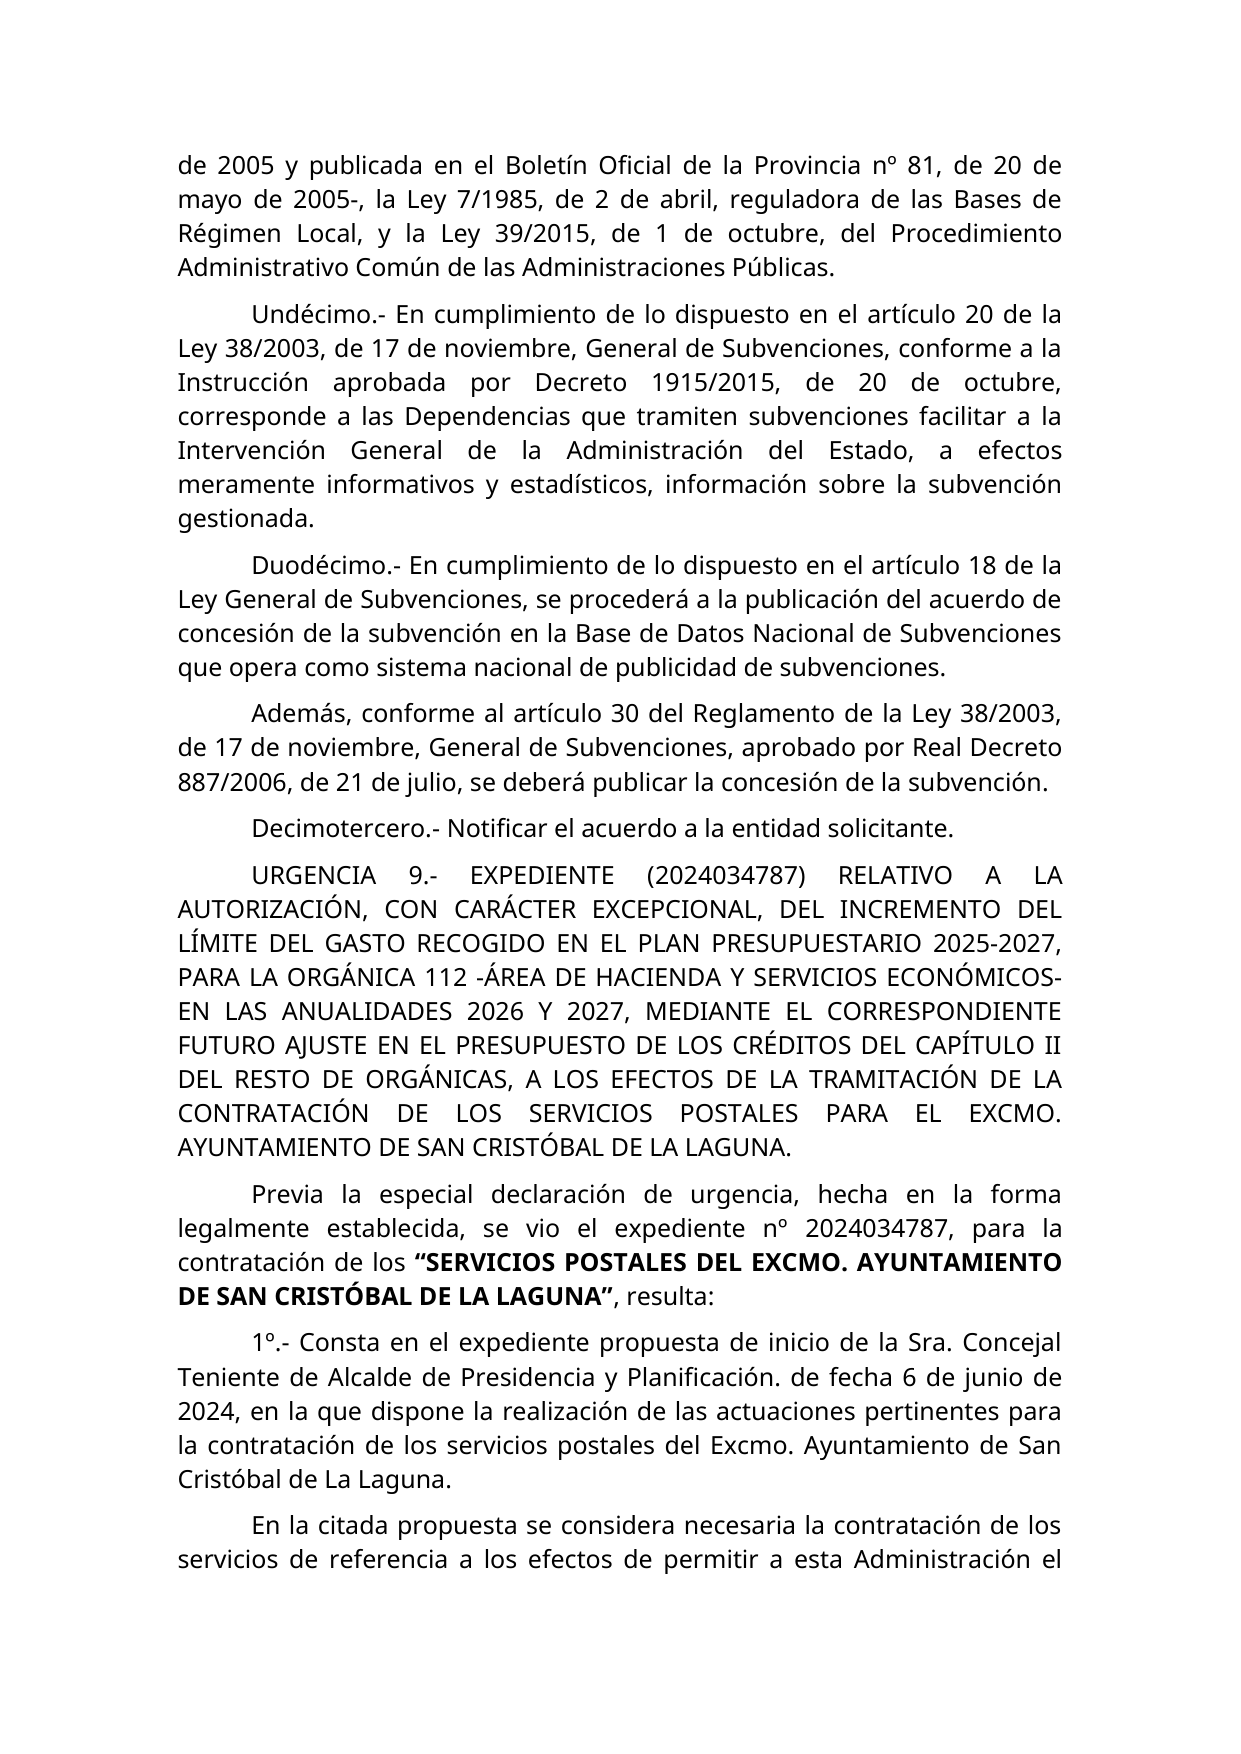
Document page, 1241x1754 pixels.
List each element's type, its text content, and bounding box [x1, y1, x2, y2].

text Decimotercero.- Notificar el acuerdo a la entidad solicitante. [177, 811, 1063, 845]
text En la citada propuesta se considera necesaria la contratación de los servicios de referencia a los efectos de permitir a esta Administración el [177, 1508, 1063, 1576]
text Previa la especial declaración de urgencia, hecha en la forma legalmente establecida, se vio el expediente nº 2024034787, para la contratación de los “SERVICIOS POSTALES DEL EXCMO. AYUNTAMIENTO DE SAN CRISTÓBAL DE LA LAGUNA”, resulta: [177, 1176, 1063, 1313]
text URGENCIA 9.- EXPEDIENTE (2024034787) RELATIVO A LA AUTORIZACIÓN, CON CARÁCTER EXCEPCIONAL, DEL INCREMENTO DEL LÍMITE DEL GASTO RECOGIDO EN EL PLAN PRESUPUESTARIO 2025-2027, PARA LA ORGÁNICA 112 -ÁREA DE HACIENDA Y SERVICIOS ECONÓMICOS- EN LAS ANUALIDADES 2026 Y 2027, MEDIANTE EL CORRESPONDIENTE FUTURO AJUSTE EN EL PRESUPUESTO DE LOS CRÉDITOS DEL CAPÍTULO II DEL RESTO DE ORGÁNICAS, A LOS EFECTOS DE LA TRAMITACIÓN DE LA CONTRATACIÓN DE LOS SERVICIOS POSTALES PARA EL EXCMO. AYUNTAMIENTO DE SAN CRISTÓBAL DE LA LAGUNA. [177, 857, 1063, 1164]
text 1º.- Consta en el expediente propuesta de inicio de la Sra. Concejal Teniente de Alcalde de Presidencia y Planificación. de fecha 6 de junio de 2024, en la que dispone la realización de las actuaciones pertinentes para la contratación de los servicios postales del Excmo. Ayuntamiento de San Cristóbal de La Laguna. [177, 1325, 1063, 1495]
text Además, conforme al artículo 30 del Reglamento de la Ley 38/2003, de 17 de noviembre, General de Subvenciones, aprobado por Real Decreto 887/2006, de 21 de julio, se deberá publicar la concesión de la subvención. [177, 696, 1063, 798]
text Undécimo.- En cumplimiento de lo dispuesto en el artículo 20 de la Ley 38/2003, de 17 de noviembre, General de Subvenciones, conforme a la Instrucción aprobada por Decreto 1915/2015, de 20 de octubre, corresponde a las Dependencias que tramiten subvenciones facilitar a la Intervención General de la Administración del Estado, a efectos meramente informativos y estadísticos, información sobre la subvención gestionada. [177, 296, 1063, 535]
text de 2005 y publicada en el Boletín Oficial de la Provincia nº 81, de 20 de mayo de 2005-, la Ley 7/1985, de 2 de abril, reguladora de las Bases de Régimen Local, y la Ley 39/2015, de 1 de octubre, del Procedimiento Administrativo Común de las Administraciones Públicas. [177, 148, 1063, 284]
text Duodécimo.- En cumplimiento de lo dispuesto en el artículo 18 de la Ley General de Subvenciones, se procederá a la publicación del acuerdo de concesión de la subvención en la Base de Datos Nacional de Subvenciones que opera como sistema nacional de publicidad de subvenciones. [177, 547, 1063, 683]
